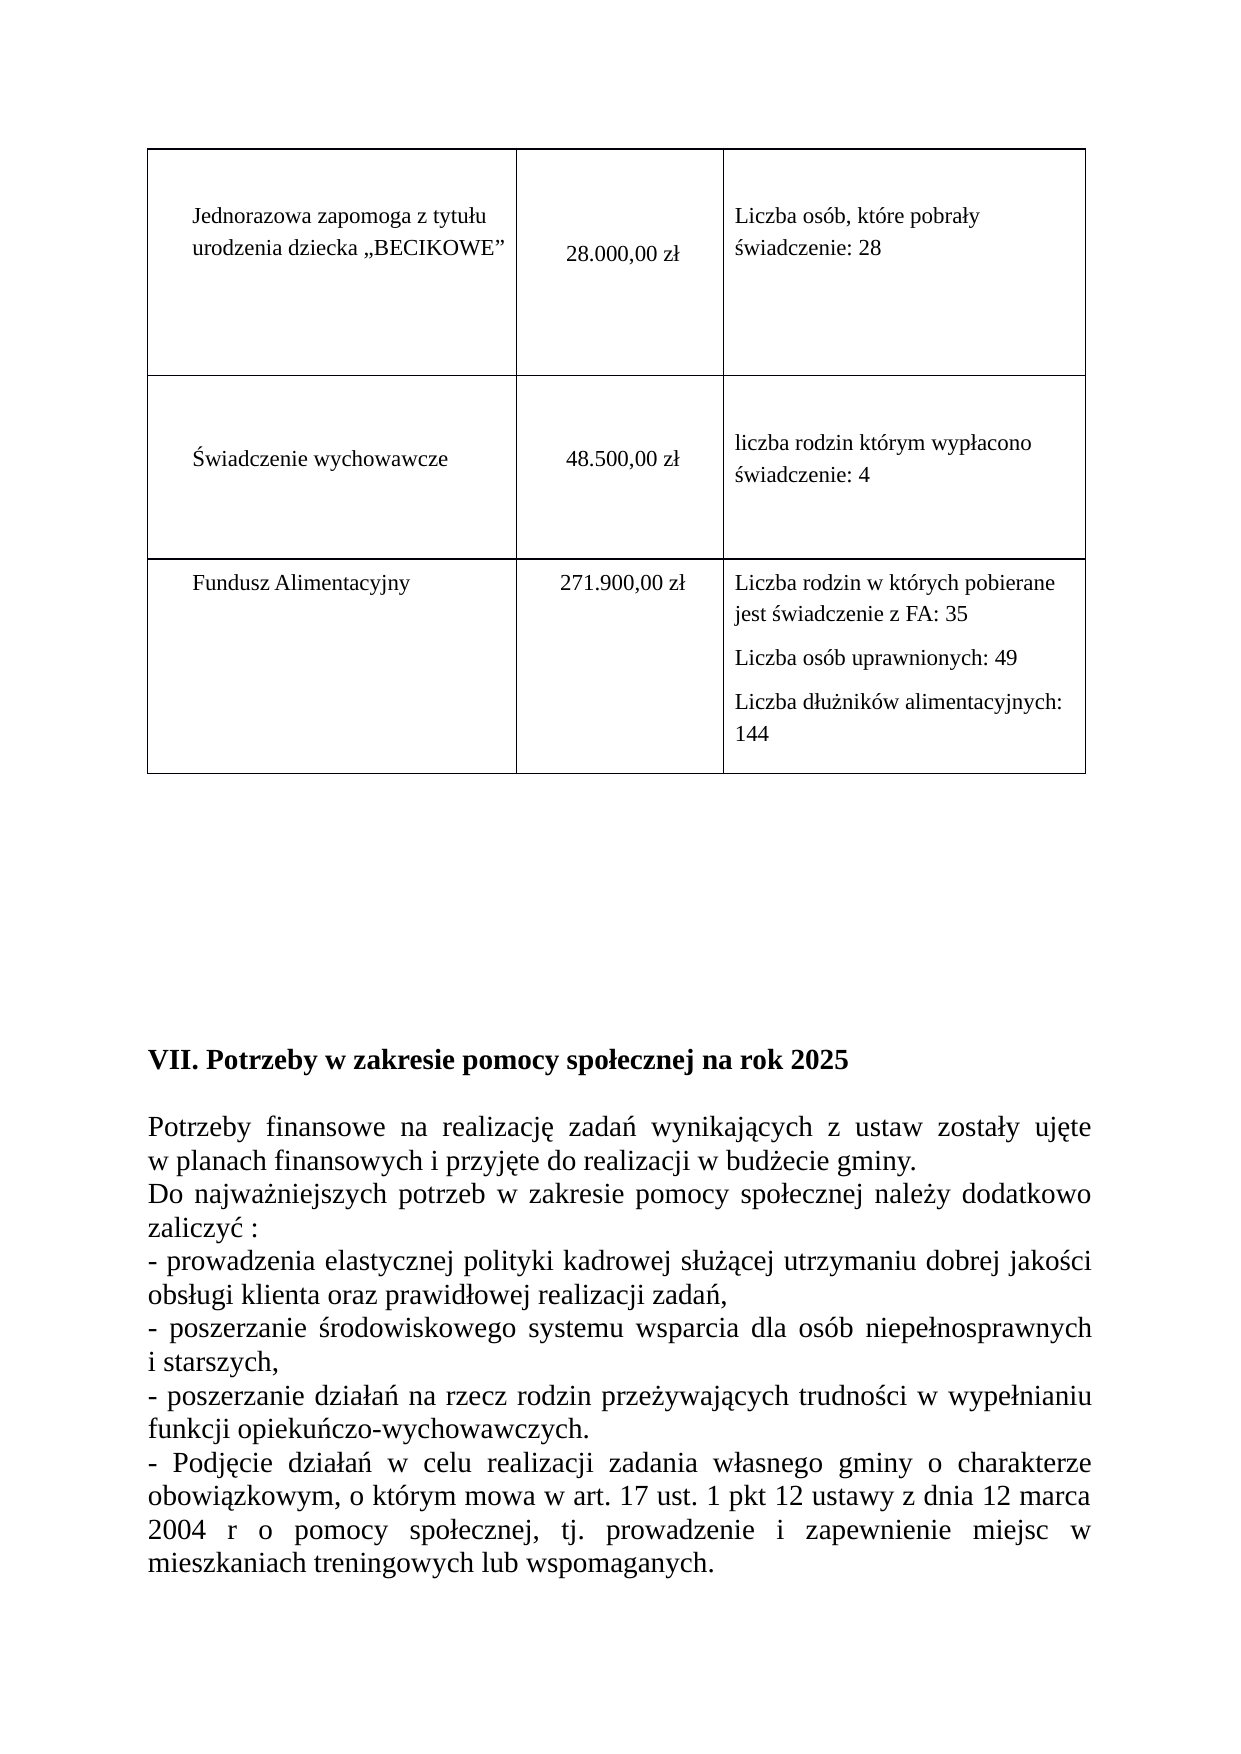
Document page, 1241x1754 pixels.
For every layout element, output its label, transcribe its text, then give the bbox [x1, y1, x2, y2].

table_cell 271.900,00 zł [517, 560, 723, 773]
table_cell Jednorazowa zapomoga z tytułu urodzenia dziecka „BECIKOWE” [148, 150, 516, 375]
text - Podjęcie działań w celu realizacji zadania własnego gminy o charakterze obowiązkowym, o którym mowa w art. 17 ust. 1 pkt 12 ustawy z dnia 12 marca 2004 r o pomocy społecznej, tj. prowadzenie i zapewnienie miejsc w mieszkaniach treningowych lub wspomaganych. [148, 1445, 1093, 1579]
text Potrzeby finansowe na realizację zadań wynikających z ustaw zostały ujęte w planach finansowych i przyjęte do realizacji w budżecie gminy. [148, 1109, 1093, 1176]
table_cell Liczba osób, które pobrały świadczenie: 28 [724, 150, 1085, 375]
text VII. Potrzeby w zakresie pomocy społecznej na rok 2025 [148, 1042, 1093, 1076]
table_cell Świadczenie wychowawcze [148, 376, 516, 558]
text - poszerzanie środowiskowego systemu wsparcia dla osób niepełnosprawnych i starszych, [148, 1311, 1093, 1378]
text - poszerzanie działań na rzecz rodzin przeżywających trudności w wypełnianiu funkcji opiekuńczo-wychowawczych. [148, 1378, 1093, 1445]
text Do najważniejszych potrzeb w zakresie pomocy społecznej należy dodatkowo zaliczyć : [148, 1176, 1093, 1243]
table_cell 28.000,00 zł [517, 150, 723, 375]
table_cell liczba rodzin którym wypłacono świadczenie: 4 [724, 376, 1085, 558]
text - prowadzenia elastycznej polityki kadrowej służącej utrzymaniu dobrej jakości obsługi klienta oraz prawidłowej realizacji zadań, [148, 1243, 1093, 1311]
table_cell Fundusz Alimentacyjny [148, 560, 516, 773]
table_cell Liczba rodzin w których pobierane jest świadczenie z FA: 35 Liczba osób uprawnionych: 49 Liczba dłużników alimentacyjnych: 144 [724, 560, 1085, 773]
table_cell 48.500,00 zł [517, 376, 723, 558]
